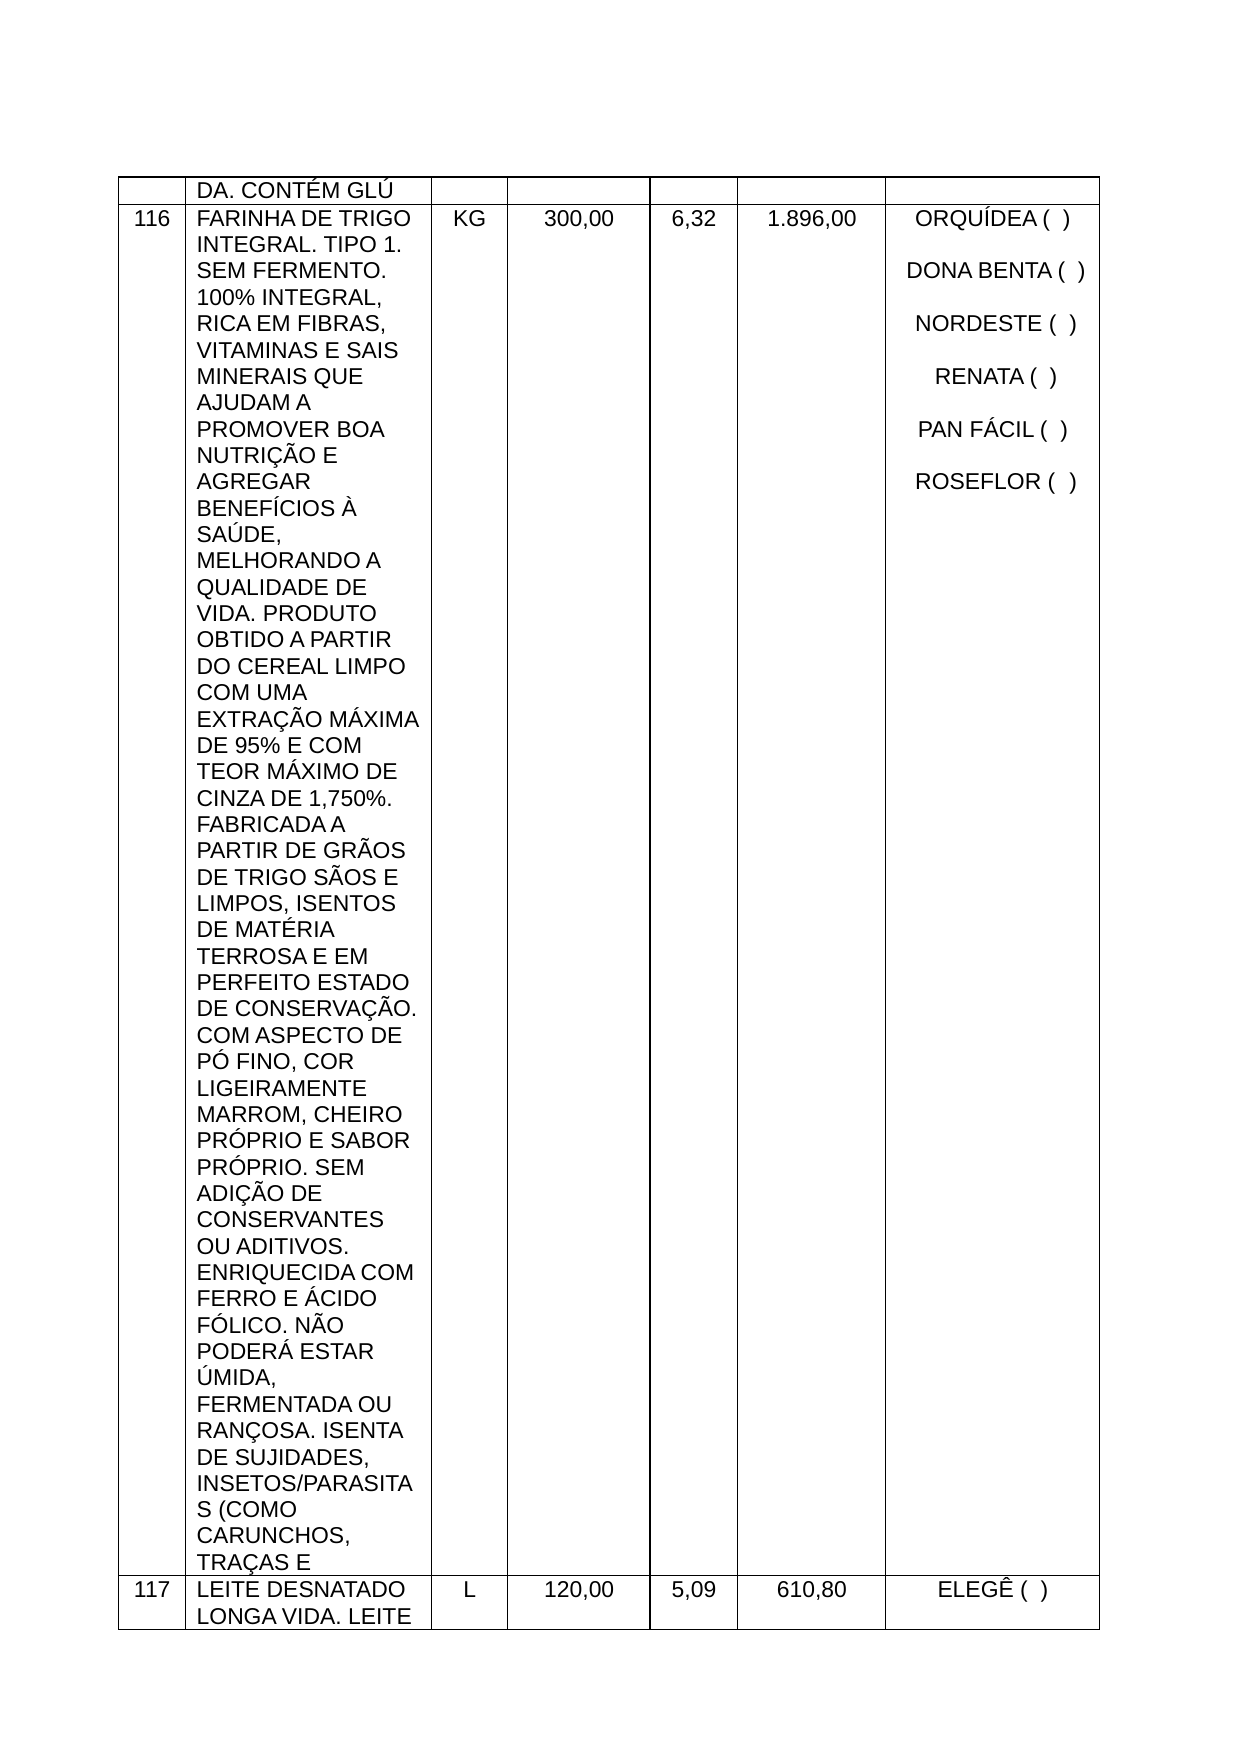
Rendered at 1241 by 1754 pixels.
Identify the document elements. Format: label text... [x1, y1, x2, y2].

table_cell [508, 178, 649, 204]
table_cell 120,00 [508, 1576, 649, 1629]
table_cell 117 [119, 1576, 185, 1629]
table_cell 116 [119, 205, 185, 1575]
table_cell l [432, 1576, 507, 1629]
table_cell FARINHA DE TRIGO INTEGRAL. Tipo 1. Sem fermento. 100% integral, rica em fibras, vitaminas e sais minerais que ajudam a promover boa nutrição e agregar benefícios à saúde, melhorando a qualidade de vida. Produto obtido a partir do cereal limpo com uma extração máxima de 95% e com teor máximo de cinza de 1,750%. Fabricada a partir de grãos de trigo sãos e limpos, isentos de matéria terrosa e em perfeito estado de conservação. Com aspecto de pó fino, cor ligeiramente marrom, cheiro próprio e sabor próprio. Sem adição de conservantes ou aditivos. Enriquecida com ferro e ácido fólico. Não poderá estar úmida, fermentada ou rançosa. Isenta de sujidades, insetos/parasitas (como carunchos, traças e [186, 205, 431, 1575]
table_cell [738, 178, 885, 204]
table_cell ELEGÊ ( ) [886, 1576, 1099, 1629]
table_cell ORQUÍDEA ( ) DONA BENTA ( ) NORDESTE ( ) RENATA ( ) PAN FÁCIL ( ) ROSEFLOR ( ) [886, 205, 1099, 1575]
table_cell 6,32 [651, 205, 737, 1575]
table_cell 1.896,00 [738, 205, 885, 1575]
table_cell LEITE DESNATADO LONGA VIDA. Leite [186, 1576, 431, 1629]
table_cell [886, 178, 1099, 204]
table_cell [432, 178, 507, 204]
table_cell 300,00 [508, 205, 649, 1575]
table_cell da. Contém glú [186, 178, 431, 204]
table_cell 610,80 [738, 1576, 885, 1629]
table_cell Kg [432, 205, 507, 1575]
table_cell [651, 178, 737, 204]
table_cell 5,09 [651, 1576, 737, 1629]
table_cell [119, 178, 185, 204]
